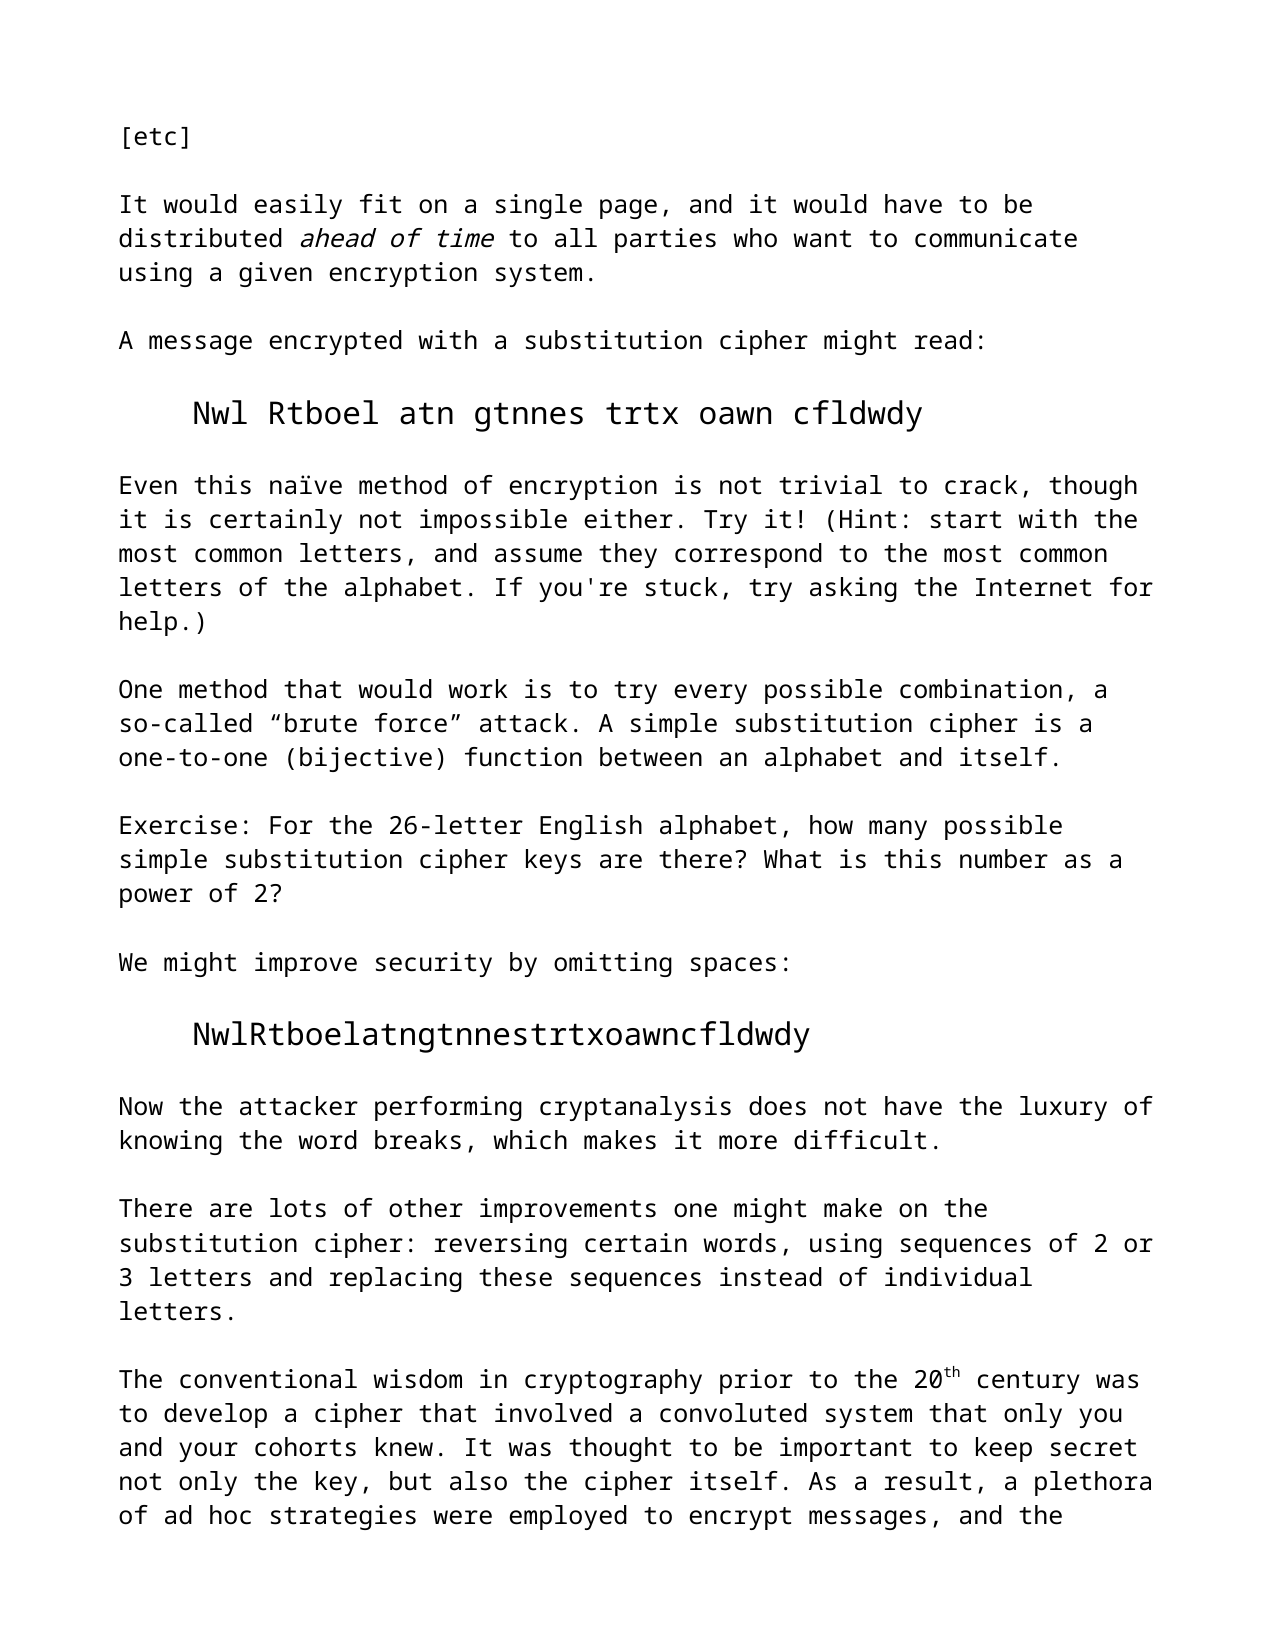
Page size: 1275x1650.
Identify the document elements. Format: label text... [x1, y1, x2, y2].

text Even this naïve method of encryption is not trivial to crack, though it is certainly not impossible either. Try it! (Hint: start with the most common letters, and assume they correspond to the most common letters of the alphabet. If you're stuck, try asking the Internet for help.) [118, 467, 1157, 638]
text Exercise: For the 26-letter English alphabet, how many possible simple substitution cipher keys are there? What is this number as a power of 2? [118, 808, 1157, 910]
text The conventional wisdom in cryptography prior to the 20th century was to develop a cipher that involved a convoluted system that only you and your cohorts knew. It was thought to be important to keep secret not only the key, but also the cipher itself. As a result, a plethora of ad hoc strategies were employed to encrypt messages, and the [118, 1361, 1157, 1532]
text There are lots of other improvements one might make on the substitution cipher: reversing certain words, using sequences of 2 or 3 letters and replacing these sequences instead of individual letters. [118, 1191, 1157, 1327]
text One method that would work is to try every possible combination, a so-called “brute force” attack. A simple substitution cipher is a one-to-one (bijective) function between an alphabet and itself. [118, 672, 1157, 774]
text Nwl Rtboel atn gtnnes trtx oawn cfldwdy [118, 391, 1157, 433]
text We might improve security by omitting spaces: [118, 944, 1157, 978]
text NwlRtboelatngtnnestrtxoawncfldwdy [118, 1012, 1157, 1055]
text [etc] [118, 118, 1157, 152]
text A message encrypted with a substitution cipher might read: [118, 322, 1157, 357]
text Now the attacker performing cryptanalysis does not have the luxury of knowing the word breaks, which makes it more difficult. [118, 1089, 1157, 1157]
text It would easily fit on a single page, and it would have to be distributed ahead of time to all parties who want to communicate using a given encryption system. [118, 186, 1157, 288]
